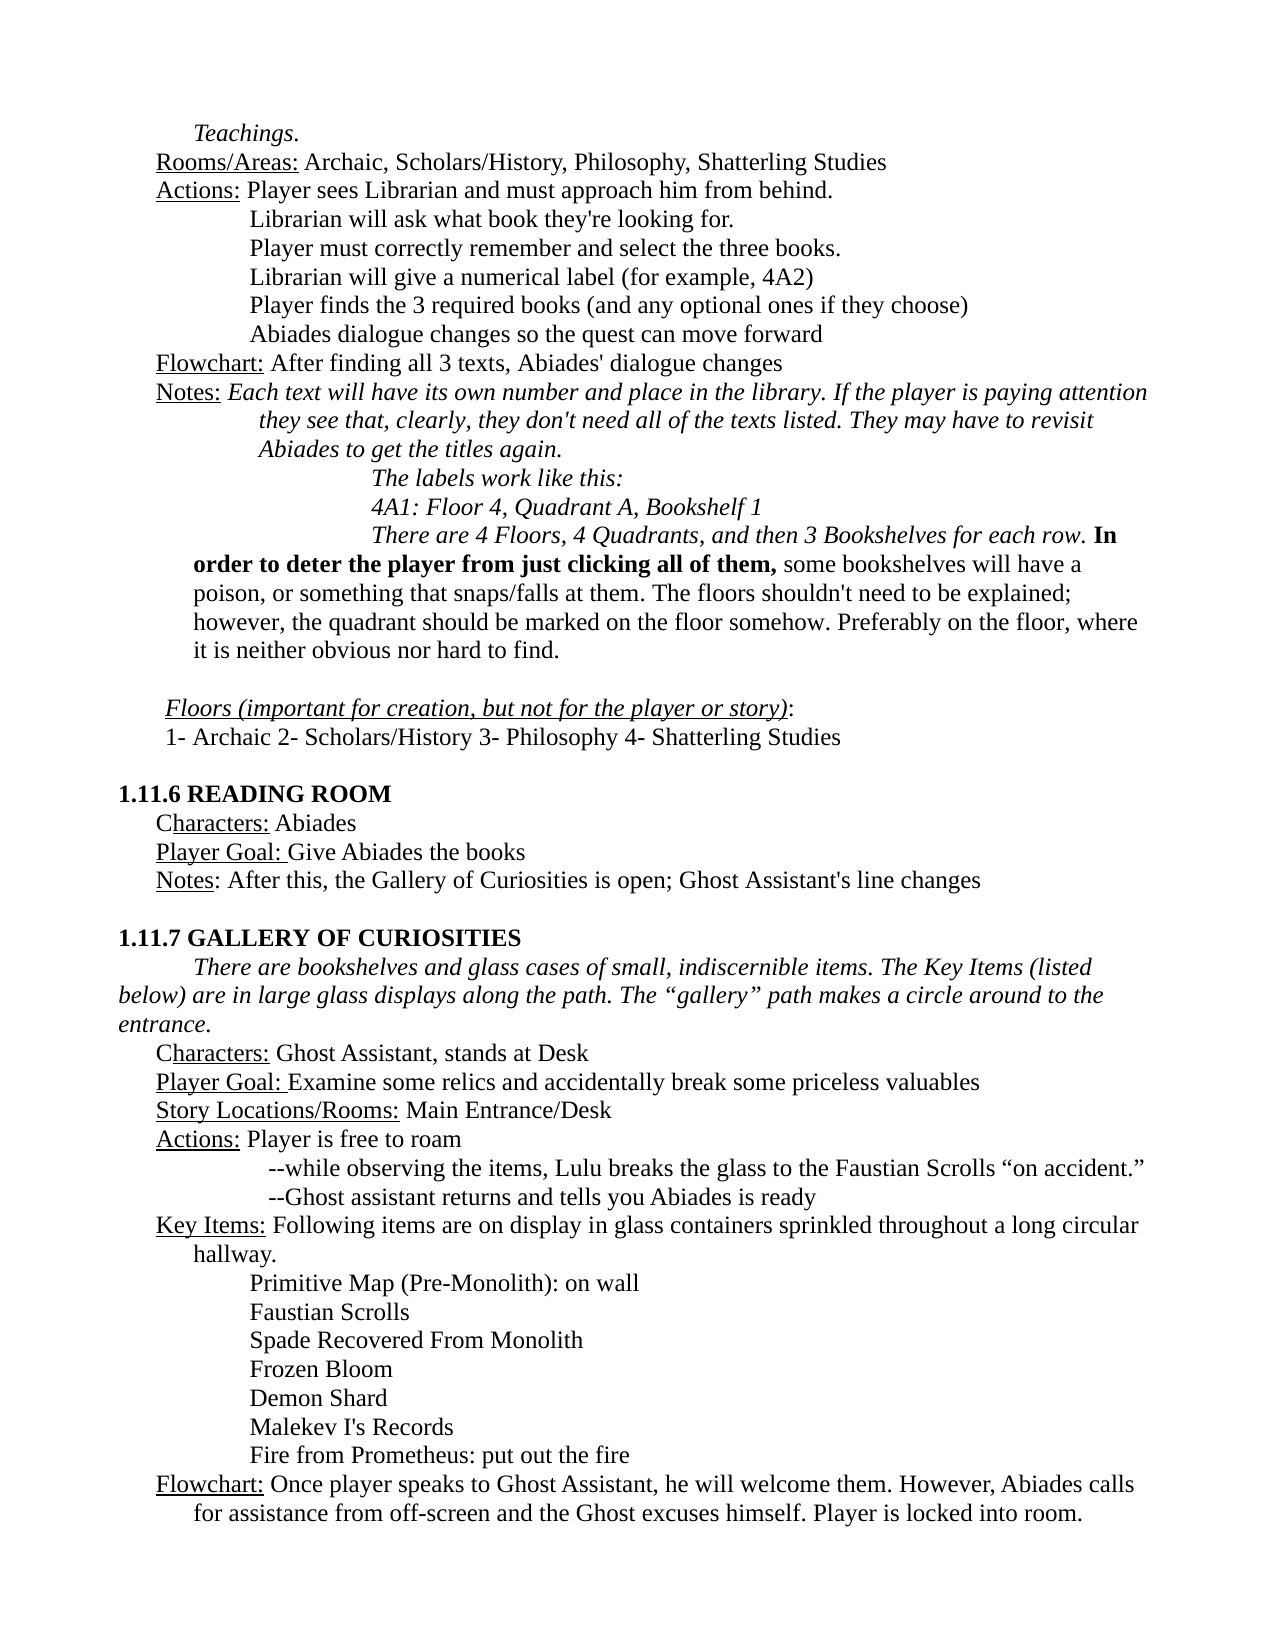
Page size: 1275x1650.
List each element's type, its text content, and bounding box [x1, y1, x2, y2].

list Primitive Map (Pre-Monolith): on wall [249, 1268, 1157, 1297]
list Characters: Ghost Assistant, stands at Desk [156, 1038, 1157, 1067]
list Actions: Player is free to roam [156, 1124, 1157, 1153]
list --Ghost assistant returns and tells you Abiades is ready [268, 1182, 1157, 1211]
list --while observing the items, Lulu breaks the glass to the Faustian Scrolls “on accident.” [268, 1153, 1157, 1182]
text 1.11.7 GALLERY OF CURIOSITIES [118, 923, 1157, 952]
list The labels work like this: [193, 463, 1157, 492]
list Demon Shard [249, 1383, 1157, 1412]
list Faustian Scrolls [249, 1297, 1157, 1326]
list Actions: Player sees Librarian and must approach him from behind. [156, 176, 1157, 204]
list Librarian will give a numerical label (for example, 4A2) [249, 262, 1157, 291]
list Librarian will ask what book they're looking for. [249, 204, 1157, 233]
list Fire from Prometheus: put out the fire [249, 1441, 1157, 1469]
text There are bookshelves and glass cases of small, indiscernible items. The Key Items (listed below) are in large glass displays along the path. The “gallery” path makes a circle around to the entrance. [118, 952, 1157, 1038]
list Abiades dialogue changes so the quest can move forward [249, 319, 1157, 348]
list Notes: Each text will have its own number and place in the library. If the player is paying attention they see that, clearly, they don't need all of the texts listed. They may have to revisit Abiades to get the titles again. [156, 377, 1157, 463]
list Player must correctly remember and select the three books. [249, 233, 1157, 262]
list Notes: After this, the Gallery of Curiosities is open; Ghost Assistant's line changes [156, 866, 1157, 894]
list Flowchart: Once player speaks to Ghost Assistant, he will welcome them. However, Abiades calls for assistance from off-screen and the Ghost excuses himself. Player is locked into room. [156, 1469, 1157, 1527]
list Spade Recovered From Monolith [249, 1326, 1157, 1354]
list Player Goal: Examine some relics and accidentally break some priceless valuables [156, 1067, 1157, 1096]
list Flowchart: After finding all 3 texts, Abiades' dialogue changes [156, 348, 1157, 377]
list Malekev I's Records [249, 1412, 1157, 1441]
list 1- Archaic 2- Scholars/History 3- Philosophy 4- Shatterling Studies [165, 722, 1157, 751]
list There are 4 Floors, 4 Quadrants, and then 3 Bookshelves for each row. In order to deter the player from just clicking all of them, some bookshelves will have a poison, or something that snaps/falls at them. The floors shouldn't need to be explained; however, the quadrant should be marked on the floor somehow. Preferably on the floor, where it is neither obvious nor hard to find. [193, 521, 1157, 664]
list Key Items: Following items are on display in glass containers sprinkled throughout a long circular hallway. [156, 1211, 1157, 1268]
list Player Goal: Give Abiades the books [156, 837, 1157, 866]
list Frozen Bloom [249, 1354, 1157, 1383]
list Player finds the 3 required books (and any optional ones if they choose) [249, 291, 1157, 319]
list Characters: Abiades [156, 808, 1157, 837]
list 4A1: Floor 4, Quadrant A, Bookshelf 1 [193, 492, 1157, 521]
list Teachings. [156, 118, 1157, 147]
list Story Locations/Rooms: Main Entrance/Desk [156, 1096, 1157, 1124]
list Floors (important for creation, but not for the player or story): [165, 693, 1157, 722]
list Rooms/Areas: Archaic, Scholars/History, Philosophy, Shatterling Studies [156, 147, 1157, 176]
text 1.11.6 READING ROOM [118, 779, 1157, 808]
